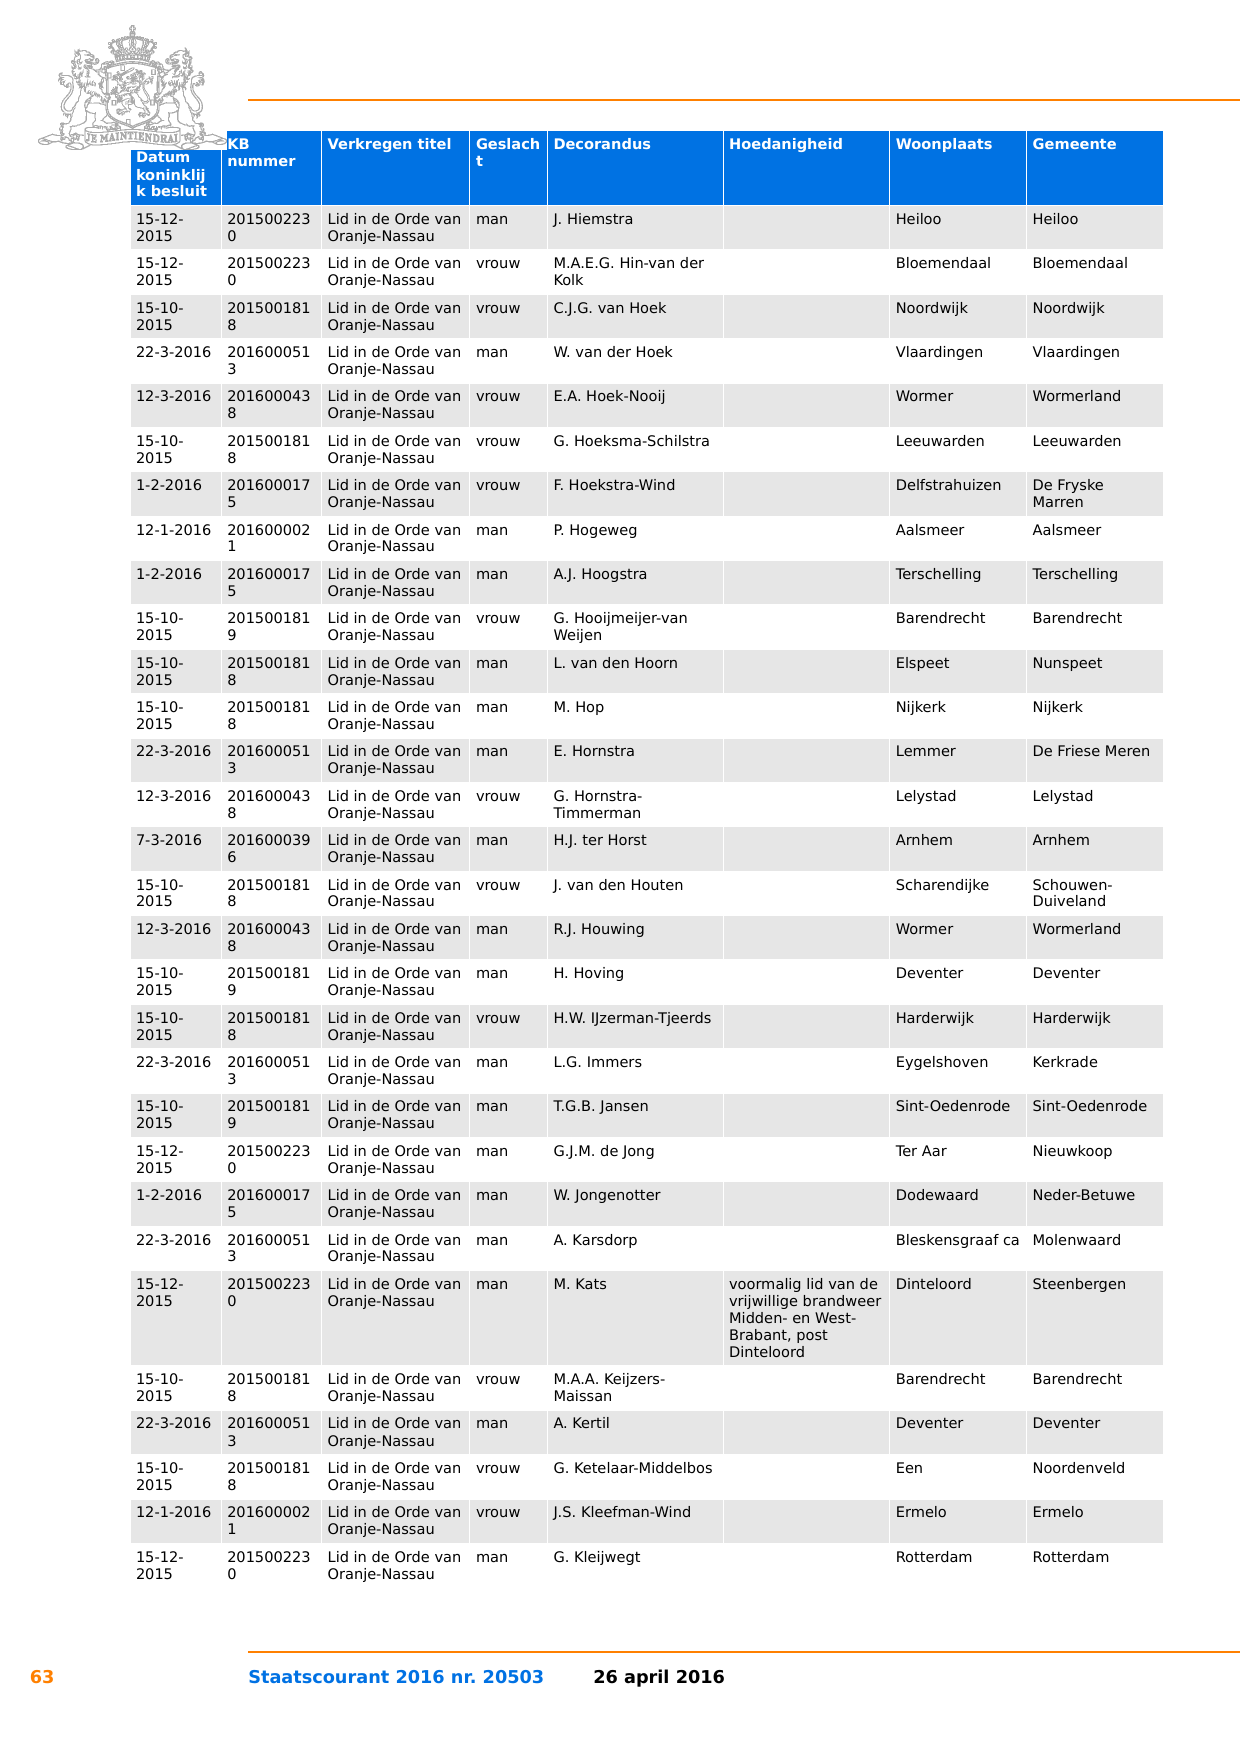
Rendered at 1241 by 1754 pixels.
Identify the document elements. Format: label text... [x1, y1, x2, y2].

table_cell 15-10-2015 [131, 1455, 221, 1498]
table_cell 2015001818 [222, 1366, 321, 1410]
table_cell Lid in de Orde van Oranje-Nassau [322, 960, 469, 1004]
table_cell [724, 1227, 889, 1270]
table_cell man [470, 916, 547, 959]
table_cell man [470, 650, 547, 693]
table_cell 15-10-2015 [131, 1094, 221, 1137]
table_cell Bloemendaal [890, 250, 1026, 294]
table_cell 1-2-2016 [131, 561, 221, 604]
table_cell Deventer [890, 1411, 1026, 1454]
table_cell man [470, 694, 547, 737]
table_cell A. Kertil [548, 1411, 723, 1454]
table_cell [724, 1094, 889, 1137]
table_cell 1-2-2016 [131, 1182, 221, 1226]
table_cell Vlaardingen [1027, 339, 1163, 382]
picture [38, 25, 227, 150]
table_header Woonplaats [890, 131, 1026, 205]
table_cell Lid in de Orde van Oranje-Nassau [322, 1455, 469, 1498]
table_cell Steenbergen [1027, 1271, 1163, 1365]
table_cell Elspeet [890, 650, 1026, 693]
table_cell Delfstrahuizen [890, 472, 1026, 516]
table_cell Arnhem [1027, 827, 1163, 871]
table_cell 15-12-2015 [131, 250, 221, 294]
table_cell [724, 1049, 889, 1092]
table_cell vrouw [470, 1005, 547, 1048]
table_cell Barendrecht [1027, 1366, 1163, 1410]
table_cell man [470, 960, 547, 1004]
table_cell 2016000021 [222, 517, 321, 560]
table_cell 2015001818 [222, 872, 321, 915]
table_header Decorandus [548, 131, 723, 205]
table_cell Lelystad [1027, 783, 1163, 826]
table_cell Nunspeet [1027, 650, 1163, 693]
table_cell Lid in de Orde van Oranje-Nassau [322, 1366, 469, 1410]
table_cell [724, 650, 889, 693]
table_cell [724, 694, 889, 737]
table_cell [724, 1500, 889, 1543]
table_cell 2016000513 [222, 739, 321, 782]
table_cell 2015001819 [222, 605, 321, 649]
table_cell [724, 1411, 889, 1454]
table_cell 2015001818 [222, 1455, 321, 1498]
table_cell J. van den Houten [548, 872, 723, 915]
table_cell vrouw [470, 1500, 547, 1543]
table_cell 7-3-2016 [131, 827, 221, 871]
table_cell 2015001819 [222, 1094, 321, 1137]
table_cell Lid in de Orde van Oranje-Nassau [322, 1227, 469, 1270]
table_cell man [470, 1411, 547, 1454]
table_cell Scharendijke [890, 872, 1026, 915]
table_cell Bleskensgraaf ca [890, 1227, 1026, 1270]
table_cell man [470, 739, 547, 782]
table_cell A.J. Hoogstra [548, 561, 723, 604]
table_cell [724, 428, 889, 471]
table_cell 2015001818 [222, 650, 321, 693]
table_cell H.W. IJzerman-Tjeerds [548, 1005, 723, 1048]
table_cell 2015002230 [222, 250, 321, 294]
table_cell Lid in de Orde van Oranje-Nassau [322, 1271, 469, 1365]
table_cell voormalig lid van de vrijwillige brandweer Midden- en West-Brabant, post Dinteloord [724, 1271, 889, 1365]
table_cell Ter Aar [890, 1138, 1026, 1181]
table_cell Rotterdam [890, 1544, 1026, 1587]
table_cell 2016000175 [222, 1182, 321, 1226]
table_cell Lid in de Orde van Oranje-Nassau [322, 1094, 469, 1137]
table_cell Lid in de Orde van Oranje-Nassau [322, 916, 469, 959]
table_cell 2016000438 [222, 384, 321, 427]
table_cell man [470, 1544, 547, 1587]
table_cell Terschelling [890, 561, 1026, 604]
table_cell vrouw [470, 783, 547, 826]
table_cell man [470, 1138, 547, 1181]
table_cell [724, 827, 889, 871]
table_cell Lid in de Orde van Oranje-Nassau [322, 1411, 469, 1454]
table_cell Deventer [1027, 1411, 1163, 1454]
table_cell M.A.E.G. Hin-van der Kolk [548, 250, 723, 294]
table_cell Lid in de Orde van Oranje-Nassau [322, 517, 469, 560]
table_cell [724, 739, 889, 782]
table_cell 2015001819 [222, 960, 321, 1004]
table_cell 22-3-2016 [131, 1227, 221, 1270]
table_cell 15-12-2015 [131, 1138, 221, 1181]
table_cell man [470, 339, 547, 382]
table_cell Lid in de Orde van Oranje-Nassau [322, 1544, 469, 1587]
table_cell 12-1-2016 [131, 517, 221, 560]
table_cell Ermelo [890, 1500, 1026, 1543]
table_cell vrouw [470, 1366, 547, 1410]
table_cell 2015001818 [222, 295, 321, 338]
table_cell [724, 783, 889, 826]
table_cell vrouw [470, 295, 547, 338]
table_cell [724, 1005, 889, 1048]
table_cell 15-10-2015 [131, 428, 221, 471]
table_cell Harderwijk [1027, 1005, 1163, 1048]
table_cell [724, 384, 889, 427]
table_cell Wormer [890, 916, 1026, 959]
table_cell M. Kats [548, 1271, 723, 1365]
table_cell Een [890, 1455, 1026, 1498]
table_cell man [470, 1049, 547, 1092]
table_cell G. Kleijwegt [548, 1544, 723, 1587]
table_cell [724, 250, 889, 294]
table_cell vrouw [470, 1455, 547, 1498]
table_cell Lid in de Orde van Oranje-Nassau [322, 783, 469, 826]
table_cell man [470, 1271, 547, 1365]
table_cell De Friese Meren [1027, 739, 1163, 782]
table_cell Lid in de Orde van Oranje-Nassau [322, 561, 469, 604]
table_cell Barendrecht [890, 605, 1026, 649]
table_cell Lid in de Orde van Oranje-Nassau [322, 1138, 469, 1181]
table_cell 15-10-2015 [131, 960, 221, 1004]
table_cell Arnhem [890, 827, 1026, 871]
table_cell vrouw [470, 384, 547, 427]
table_cell 2016000513 [222, 1227, 321, 1270]
table_cell C.J.G. van Hoek [548, 295, 723, 338]
table_cell Lid in de Orde van Oranje-Nassau [322, 1182, 469, 1226]
table_header Gemeente [1027, 131, 1163, 205]
table_cell 15-12-2015 [131, 206, 221, 249]
table_cell vrouw [470, 428, 547, 471]
table_cell 15-10-2015 [131, 872, 221, 915]
table_cell 2015001818 [222, 428, 321, 471]
table_cell Aalsmeer [1027, 517, 1163, 560]
table_cell Heiloo [890, 206, 1026, 249]
table_cell H. Hoving [548, 960, 723, 1004]
table_cell 15-10-2015 [131, 1366, 221, 1410]
table_cell [724, 872, 889, 915]
table_cell 2015002230 [222, 1544, 321, 1587]
table_cell 12-3-2016 [131, 916, 221, 959]
table_cell 2016000175 [222, 561, 321, 604]
table_cell Lid in de Orde van Oranje-Nassau [322, 739, 469, 782]
table_cell 2016000438 [222, 916, 321, 959]
table_cell [724, 206, 889, 249]
table_cell Lid in de Orde van Oranje-Nassau [322, 339, 469, 382]
table_cell [724, 1182, 889, 1226]
table_cell 15-12-2015 [131, 1271, 221, 1365]
table_cell 2015002230 [222, 206, 321, 249]
table_cell 22-3-2016 [131, 339, 221, 382]
table_cell J. Hiemstra [548, 206, 723, 249]
table_cell Aalsmeer [890, 517, 1026, 560]
table_cell Wormer [890, 384, 1026, 427]
table_cell 15-10-2015 [131, 1005, 221, 1048]
table_cell Deventer [890, 960, 1026, 1004]
table_cell vrouw [470, 250, 547, 294]
table_cell man [470, 827, 547, 871]
table_cell man [470, 517, 547, 560]
table_cell [724, 339, 889, 382]
table_cell 2015002230 [222, 1138, 321, 1181]
table_cell 22-3-2016 [131, 1049, 221, 1092]
table_cell Rotterdam [1027, 1544, 1163, 1587]
table_cell man [470, 206, 547, 249]
table_cell [724, 1544, 889, 1587]
table_cell Lid in de Orde van Oranje-Nassau [322, 1049, 469, 1092]
table_cell 2015001818 [222, 1005, 321, 1048]
table_cell F. Hoekstra-Wind [548, 472, 723, 516]
table_cell 2016000513 [222, 339, 321, 382]
table_cell A. Karsdorp [548, 1227, 723, 1270]
table_cell Leeuwarden [890, 428, 1026, 471]
table_cell [724, 916, 889, 959]
table_cell 2015002230 [222, 1271, 321, 1365]
table_cell 2016000021 [222, 1500, 321, 1543]
table_cell Eygelshoven [890, 1049, 1026, 1092]
table_cell P. Hogeweg [548, 517, 723, 560]
table_cell [724, 472, 889, 516]
table_cell man [470, 1182, 547, 1226]
table_cell Wormerland [1027, 384, 1163, 427]
table_cell [724, 1366, 889, 1410]
table_cell Lid in de Orde van Oranje-Nassau [322, 650, 469, 693]
table_cell Lid in de Orde van Oranje-Nassau [322, 827, 469, 871]
table_cell G. Hornstra-Timmerman [548, 783, 723, 826]
table_cell 15-10-2015 [131, 694, 221, 737]
table_cell T.G.B. Jansen [548, 1094, 723, 1137]
table_cell Noordenveld [1027, 1455, 1163, 1498]
table_cell Lid in de Orde van Oranje-Nassau [322, 1500, 469, 1543]
table_cell E. Hornstra [548, 739, 723, 782]
table_cell [724, 517, 889, 560]
table_cell man [470, 1094, 547, 1137]
table_cell 12-3-2016 [131, 384, 221, 427]
table_cell G. Hooijmeijer-van Weijen [548, 605, 723, 649]
table_cell L.G. Immers [548, 1049, 723, 1092]
table_cell 22-3-2016 [131, 739, 221, 782]
table_cell Vlaardingen [890, 339, 1026, 382]
table_cell Dodewaard [890, 1182, 1026, 1226]
table_cell Ermelo [1027, 1500, 1163, 1543]
table_cell M. Hop [548, 694, 723, 737]
table_cell [724, 960, 889, 1004]
table_cell Sint-Oedenrode [1027, 1094, 1163, 1137]
table_cell man [470, 1227, 547, 1270]
table_cell vrouw [470, 472, 547, 516]
table_cell vrouw [470, 872, 547, 915]
table_cell 2016000396 [222, 827, 321, 871]
table_cell [724, 1455, 889, 1498]
table_cell Nijkerk [890, 694, 1026, 737]
table_cell G.J.M. de Jong [548, 1138, 723, 1181]
table_cell 1-2-2016 [131, 472, 221, 516]
table_cell 15-10-2015 [131, 605, 221, 649]
table_cell Lid in de Orde van Oranje-Nassau [322, 250, 469, 294]
table_header Geslacht [470, 131, 547, 205]
table_cell Barendrecht [1027, 605, 1163, 649]
table_cell 2016000513 [222, 1049, 321, 1092]
table_cell Sint-Oedenrode [890, 1094, 1026, 1137]
table_cell Lemmer [890, 739, 1026, 782]
table_cell Kerkrade [1027, 1049, 1163, 1092]
table_header Verkregen titel [322, 131, 469, 205]
table_cell 2016000175 [222, 472, 321, 516]
table_cell [724, 605, 889, 649]
table_cell 15-12-2015 [131, 1544, 221, 1587]
table_cell Lid in de Orde van Oranje-Nassau [322, 872, 469, 915]
table_cell 2016000438 [222, 783, 321, 826]
table_cell [724, 1138, 889, 1181]
table_cell Terschelling [1027, 561, 1163, 604]
table_cell man [470, 561, 547, 604]
table_cell R.J. Houwing [548, 916, 723, 959]
table_cell E.A. Hoek-Nooij [548, 384, 723, 427]
table_cell Schouwen-Duiveland [1027, 872, 1163, 915]
table_cell Lid in de Orde van Oranje-Nassau [322, 694, 469, 737]
table_cell 12-1-2016 [131, 1500, 221, 1543]
table_cell Lid in de Orde van Oranje-Nassau [322, 428, 469, 471]
table_cell Noordwijk [890, 295, 1026, 338]
table_cell 12-3-2016 [131, 783, 221, 826]
table_cell Deventer [1027, 960, 1163, 1004]
table_cell [724, 295, 889, 338]
table_cell Wormerland [1027, 916, 1163, 959]
table_cell Nijkerk [1027, 694, 1163, 737]
table_cell vrouw [470, 605, 547, 649]
table_cell 15-10-2015 [131, 295, 221, 338]
table_cell Lelystad [890, 783, 1026, 826]
table_cell J.S. Kleefman-Wind [548, 1500, 723, 1543]
table_cell [724, 561, 889, 604]
table_cell L. van den Hoorn [548, 650, 723, 693]
table_cell 2015001818 [222, 694, 321, 737]
table_header Hoedanigheid [724, 131, 889, 205]
table_cell Dinteloord [890, 1271, 1026, 1365]
table_cell G. Hoeksma-Schilstra [548, 428, 723, 471]
table_cell Leeuwarden [1027, 428, 1163, 471]
table_cell Molenwaard [1027, 1227, 1163, 1270]
table_header Datum koninklijk besluit [131, 150, 221, 205]
table_cell Lid in de Orde van Oranje-Nassau [322, 472, 469, 516]
table_header KB nummer [222, 131, 321, 205]
table_cell Bloemendaal [1027, 250, 1163, 294]
table_cell Lid in de Orde van Oranje-Nassau [322, 295, 469, 338]
table_cell Harderwijk [890, 1005, 1026, 1048]
table_cell Heiloo [1027, 206, 1163, 249]
table_cell Lid in de Orde van Oranje-Nassau [322, 605, 469, 649]
table_cell Noordwijk [1027, 295, 1163, 338]
table_cell 2016000513 [222, 1411, 321, 1454]
table_cell Nieuwkoop [1027, 1138, 1163, 1181]
table_cell Lid in de Orde van Oranje-Nassau [322, 1005, 469, 1048]
table_cell Neder-Betuwe [1027, 1182, 1163, 1226]
table_cell Lid in de Orde van Oranje-Nassau [322, 206, 469, 249]
table_cell Lid in de Orde van Oranje-Nassau [322, 384, 469, 427]
table_cell W. van der Hoek [548, 339, 723, 382]
table_cell De Fryske Marren [1027, 472, 1163, 516]
table_cell W. Jongenotter [548, 1182, 723, 1226]
table_cell G. Ketelaar-Middelbos [548, 1455, 723, 1498]
table_cell Barendrecht [890, 1366, 1026, 1410]
table_cell M.A.A. Keijzers-Maissan [548, 1366, 723, 1410]
table_cell 22-3-2016 [131, 1411, 221, 1454]
table_cell H.J. ter Horst [548, 827, 723, 871]
table_cell 15-10-2015 [131, 650, 221, 693]
